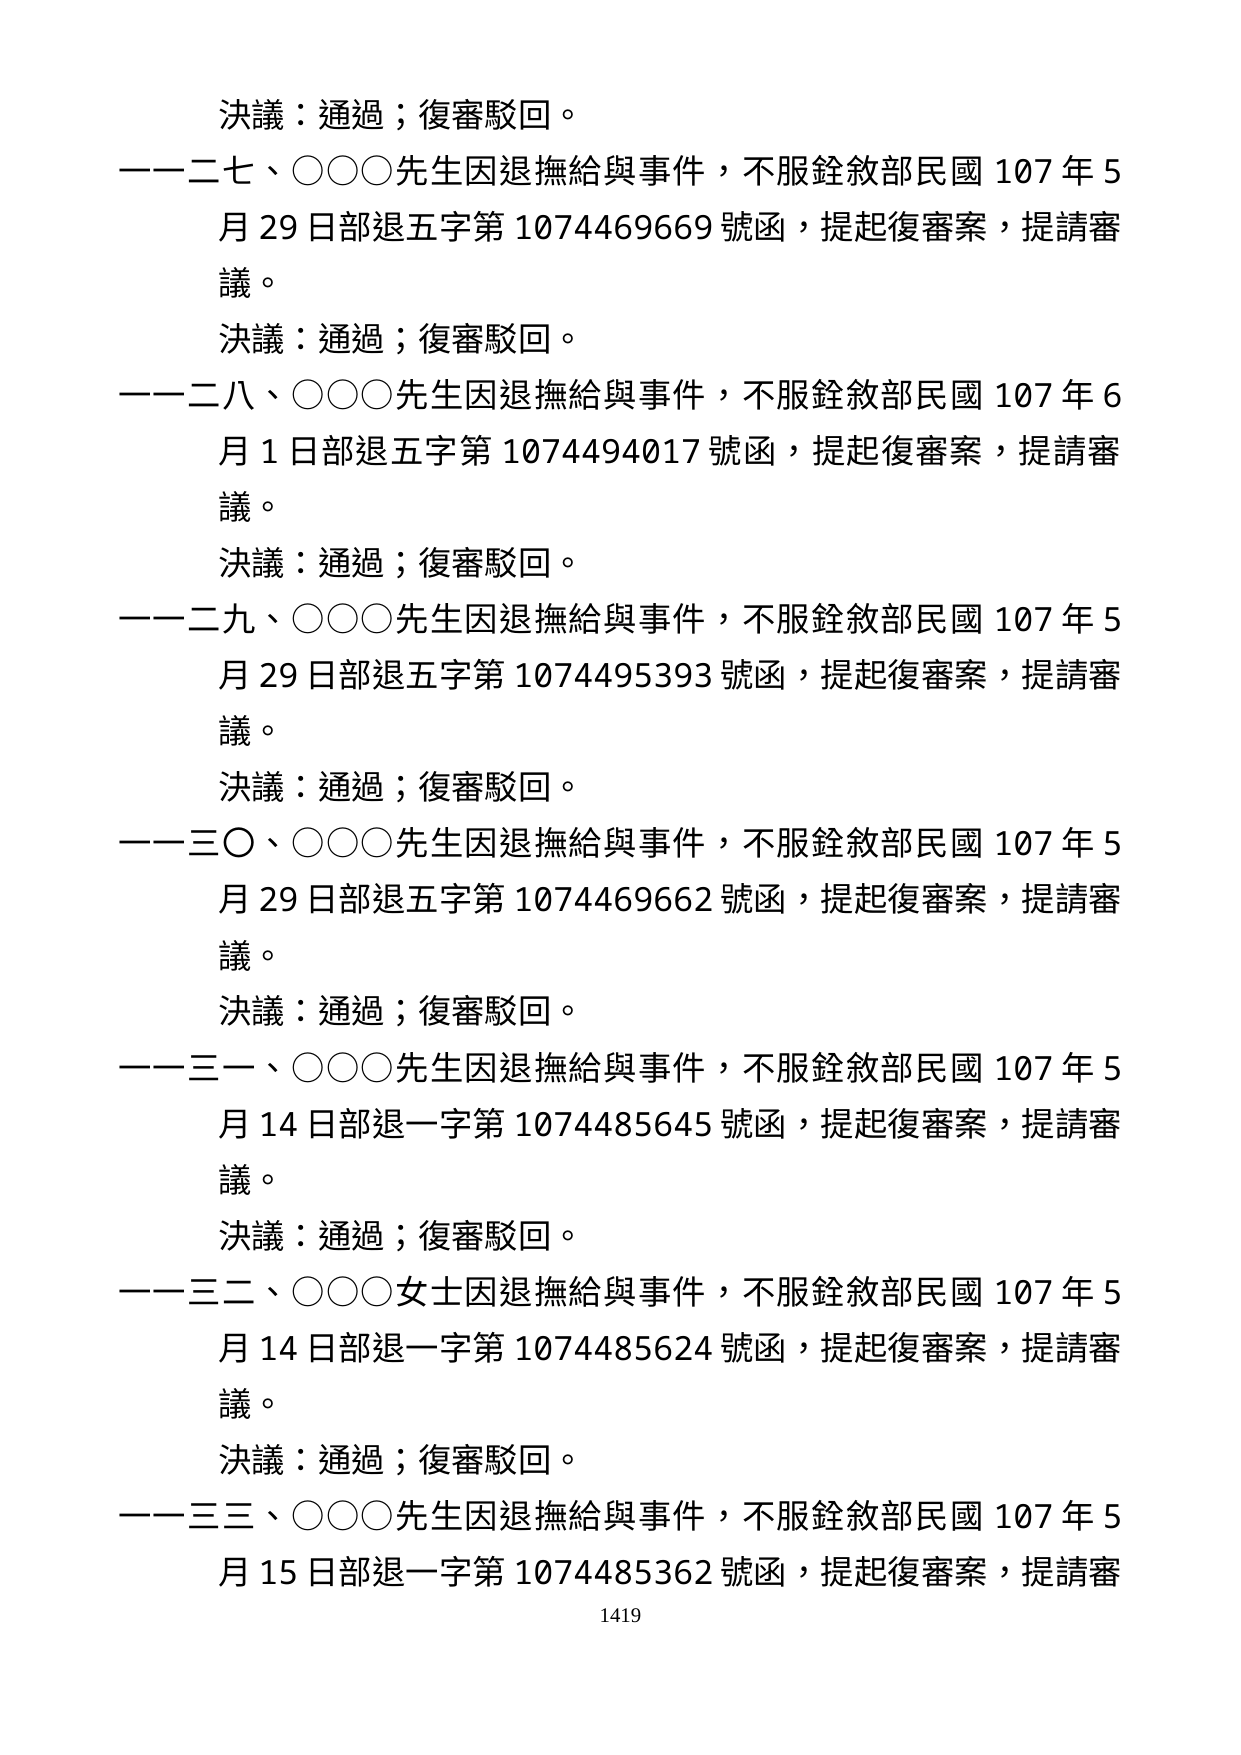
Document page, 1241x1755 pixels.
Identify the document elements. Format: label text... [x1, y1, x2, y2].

text 決議：通過；復審駁回。 [218, 985, 1122, 1033]
text 一一二八、○○○先生因退撫給與事件，不服銓敘部民國107年6月1日部退五字第1074494017號函，提起復審案，提請審議。 [118, 369, 1122, 529]
text 決議：通過；復審駁回。 [218, 1209, 1122, 1258]
text 一一二九、○○○先生因退撫給與事件，不服銓敘部民國107年5月29日部退五字第1074495393號函，提起復審案，提請審議。 [118, 593, 1122, 753]
text 決議：通過；復審駁回。 [218, 537, 1122, 585]
text 決議：通過；復審駁回。 [218, 313, 1122, 361]
text 一一三一、○○○先生因退撫給與事件，不服銓敘部民國107年5月14日部退一字第1074485645號函，提起復審案，提請審議。 [118, 1041, 1122, 1202]
text 一一三三、○○○先生因退撫給與事件，不服銓敘部民國107年5月15日部退一字第1074485362號函，提起復審案，提請審 [118, 1489, 1122, 1594]
text 一一三〇、○○○先生因退撫給與事件，不服銓敘部民國107年5月29日部退五字第1074469662號函，提起復審案，提請審議。 [118, 817, 1122, 978]
text 決議：通過；復審駁回。 [218, 89, 1122, 137]
text 決議：通過；復審駁回。 [218, 1434, 1122, 1482]
text 一一二七、○○○先生因退撫給與事件，不服銓敘部民國107年5月29日部退五字第1074469669號函，提起復審案，提請審議。 [118, 144, 1122, 305]
text 決議：通過；復審駁回。 [218, 761, 1122, 809]
text 一一三二、○○○女士因退撫給與事件，不服銓敘部民國107年5月14日部退一字第1074485624號函，提起復審案，提請審議。 [118, 1265, 1122, 1426]
